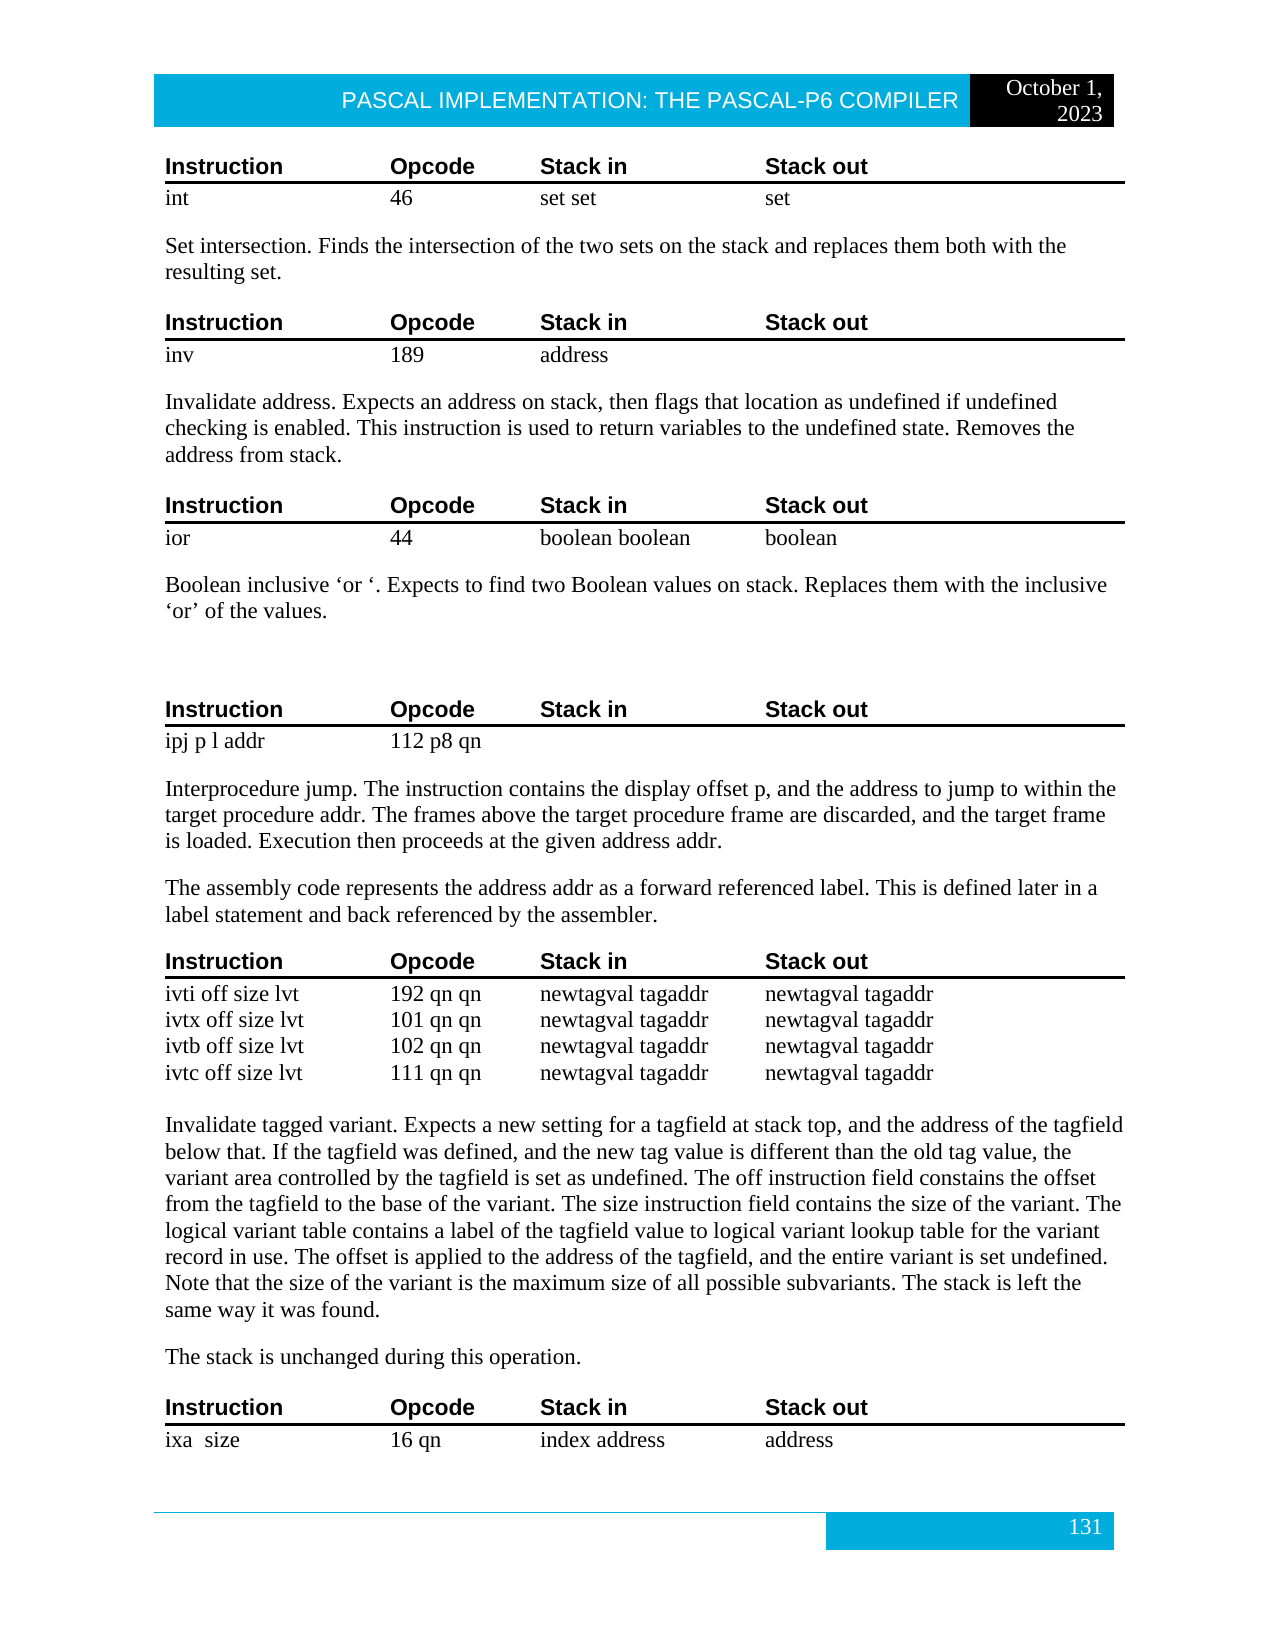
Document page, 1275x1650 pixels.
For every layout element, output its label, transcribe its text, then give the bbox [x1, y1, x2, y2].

text The stack is unchanged during this operation. [165, 1343, 1125, 1369]
text Invalidate tagged variant. Expects a new setting for a tagfield at stack top, and the address of the tagfield below that. If the tagfield was defined, and the new tag value is different than the old tag value, the variant area controlled by the tagfield is set as undefined. The off instruction field constains the offset from the tagfield to the base of the variant. The size instruction field contains the size of the variant. The logical variant table contains a label of the tagfield value to logical variant lookup table for the variant record in use. The offset is applied to the address of the tagfield, and the entire variant is set undefined. Note that the size of the variant is the maximum size of all possible subvariants. The stack is left the same way it was found. [165, 1111, 1125, 1322]
text Interprocedure jump. The instruction contains the display offset p, and the address to jump to within the target procedure addr. The frames above the target procedure frame are discarded, and the target frame is loaded. Execution then proceeds at the given address addr. [165, 774, 1125, 854]
text ivtx off size lvt 101 qn qn newtagval tagaddr newtagval tagaddr [165, 1006, 1125, 1032]
text ivtb off size lvt 102 qn qn newtagval tagaddr newtagval tagaddr [165, 1032, 1125, 1059]
text Boolean inclusive ‘or ‘. Expects to find two Boolean values on stack. Replaces them with the inclusive ‘or’ of the values. [165, 571, 1125, 624]
text ivtc off size lvt 111 qn qn newtagval tagaddr newtagval tagaddr [165, 1059, 1125, 1085]
text Instruction Opcode Stack in Stack out [165, 153, 1125, 181]
text ixa size 16 qn index address address [165, 1426, 1125, 1452]
text Instruction Opcode Stack in Stack out [165, 492, 1125, 521]
text ipj p l addr 112 p8 qn [165, 727, 1125, 754]
text Invalidate address. Expects an address on stack, then flags that location as undefined if undefined checking is enabled. This instruction is used to return variables to the undefined state. Removes the address from stack. [165, 388, 1125, 467]
text Instruction Opcode Stack in Stack out [165, 948, 1125, 976]
text Set intersection. Finds the intersection of the two sets on the stack and replaces them both with the resulting set. [165, 232, 1125, 284]
text Instruction Opcode Stack in Stack out [165, 1394, 1125, 1423]
text int 46 set set set [165, 184, 1125, 211]
text ior 44 boolean boolean boolean [165, 524, 1125, 550]
text Instruction Opcode Stack in Stack out [165, 309, 1125, 338]
text inv 189 address [165, 341, 1125, 367]
text Instruction Opcode Stack in Stack out [165, 696, 1125, 724]
text ivti off size lvt 192 qn qn newtagval tagaddr newtagval tagaddr [165, 979, 1125, 1006]
text The assembly code represents the address addr as a forward referenced label. This is defined later in a label statement and back referenced by the assembler. [165, 874, 1125, 927]
